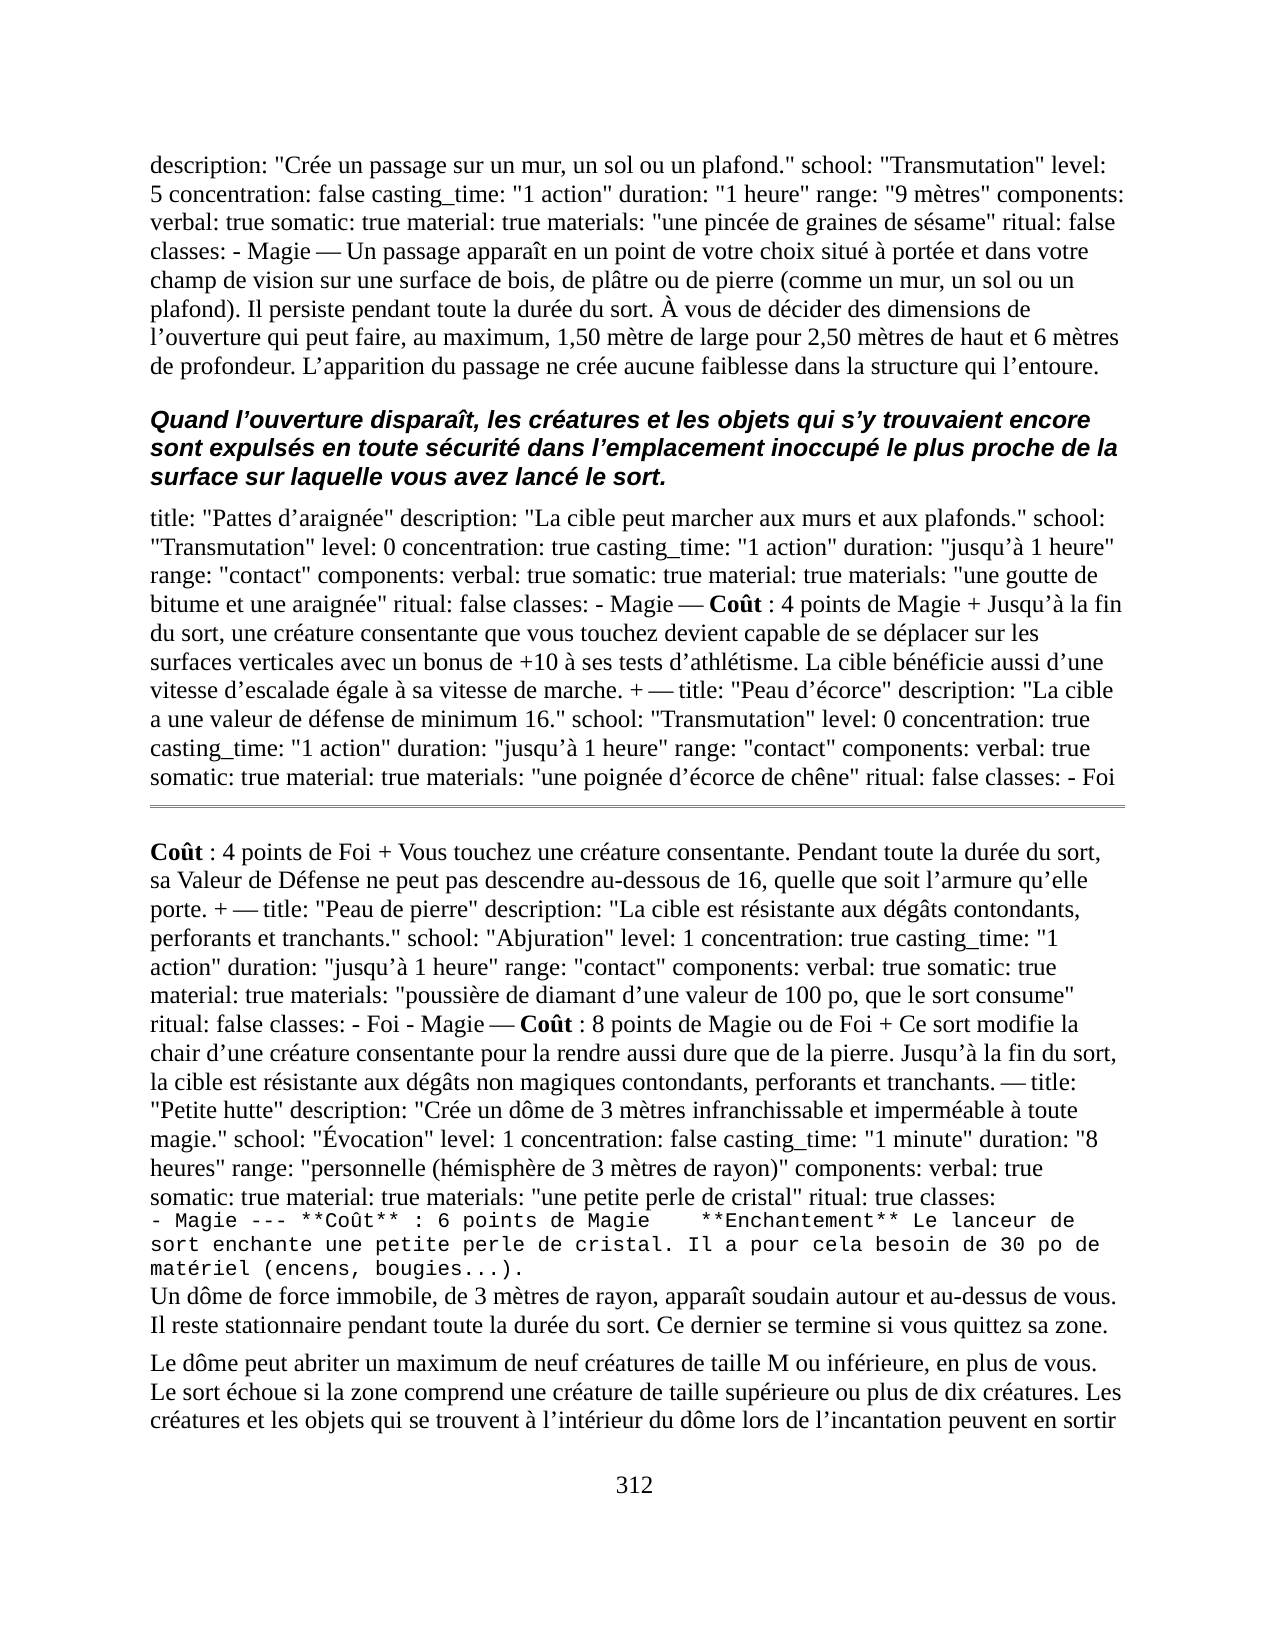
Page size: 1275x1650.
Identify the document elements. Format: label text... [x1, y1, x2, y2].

text Coût : 4 points de Foi + Vous touchez une créature consentante. Pendant toute la durée du sort, sa Valeur de Défense ne peut pas descendre au-dessous de 16, quelle que soit l’armure qu’elle porte. + — title: "Peau de pierre" description: "La cible est résistante aux dégâts contondants, perforants et tranchants." school: "Abjuration" level: 1 concentration: true casting_time: "1 action" duration: "jusqu’à 1 heure" range: "contact" components: verbal: true somatic: true material: true materials: "poussière de diamant d’une valeur de 100 po, que le sort consume" ritual: false classes: - Foi - Magie — Coût : 8 points de Magie ou de Foi + Ce sort modifie la chair d’une créature consentante pour la rendre aussi dure que de la pierre. Jusqu’à la fin du sort, la cible est résistante aux dégâts non magiques contondants, perforants et tranchants. — title: "Petite hutte" description: "Crée un dôme de 3 mètres infranchissable et imperméable à toute magie." school: "Évocation" level: 1 concentration: false casting_time: "1 minute" duration: "8 heures" range: "personnelle (hémisphère de 3 mètres de rayon)" components: verbal: true somatic: true material: true materials: "une petite perle de cristal" ritual: true classes: [150, 837, 1125, 1211]
text Un dôme de force immobile, de 3 mètres de rayon, apparaît soudain autour et au-dessus de vous. Il reste stationnaire pendant toute la durée du sort. Ce dernier se termine si vous quittez sa zone. [150, 1281, 1125, 1339]
text - Magie --- **Coût** : 6 points de Magie **Enchantement** Le lanceur de sort enchante une petite perle de cristal. Il a pour cela besoin de 30 po de matériel (encens, bougies...). [150, 1211, 1125, 1281]
text Le dôme peut abriter un maximum de neuf créatures de taille M ou inférieure, en plus de vous. Le sort échoue si la zone comprend une créature de taille supérieure ou plus de dix créatures. Les créatures et les objets qui se trouvent à l’intérieur du dôme lors de l’incantation peuvent en sortir [150, 1348, 1125, 1434]
text description: "Crée un passage sur un mur, un sol ou un plafond." school: "Transmutation" level: 5 concentration: false casting_time: "1 action" duration: "1 heure" range: "9 mètres" components: verbal: true somatic: true material: true materials: "une pincée de graines de sésame" ritual: false classes: - Magie — Un passage apparaît en un point de votre choix situé à portée et dans votre champ de vision sur une surface de bois, de plâtre ou de pierre (comme un mur, un sol ou un plafond). Il persiste pendant toute la durée du sort. À vous de décider des dimensions de l’ouverture qui peut faire, au maximum, 1,50 mètre de large pour 2,50 mètres de haut et 6 mètres de profondeur. L’apparition du passage ne crée aucune faiblesse dans la structure qui l’entoure. [150, 150, 1125, 380]
subtitle Quand l’ouverture disparaît, les créatures et les objets qui s’y trouvaient encore sont expulsés en toute sécurité dans l’emplacement inoccupé le plus proche de la surface sur laquelle vous avez lancé le sort. [150, 405, 1125, 491]
text title: "Pattes d’araignée" description: "La cible peut marcher aux murs et aux plafonds." school: "Transmutation" level: 0 concentration: true casting_time: "1 action" duration: "jusqu’à 1 heure" range: "contact" components: verbal: true somatic: true material: true materials: "une goutte de bitume et une araignée" ritual: false classes: - Magie — Coût : 4 points de Magie + Jusqu’à la fin du sort, une créature consentante que vous touchez devient capable de se déplacer sur les surfaces verticales avec un bonus de +10 à ses tests d’athlétisme. La cible bénéficie aussi d’une vitesse d’escalade égale à sa vitesse de marche. + — title: "Peau d’écorce" description: "La cible a une valeur de défense de minimum 16." school: "Transmutation" level: 0 concentration: true casting_time: "1 action" duration: "jusqu’à 1 heure" range: "contact" components: verbal: true somatic: true material: true materials: "une poignée d’écorce de chêne" ritual: false classes: - Foi [150, 503, 1125, 791]
